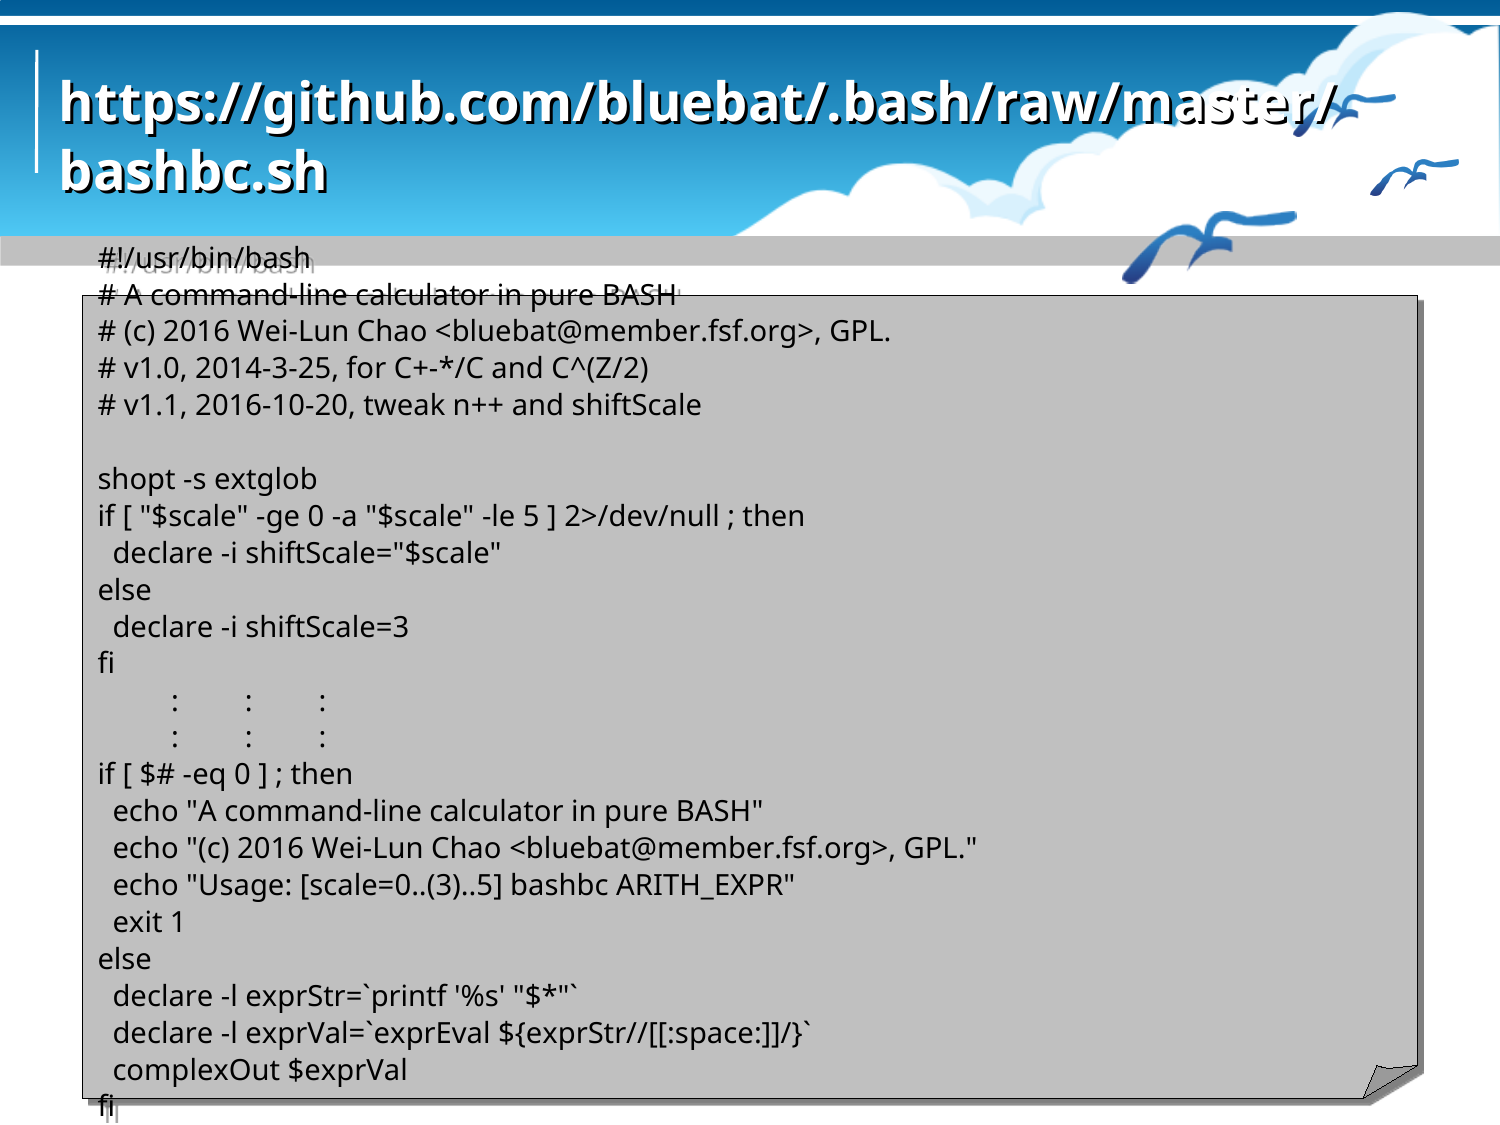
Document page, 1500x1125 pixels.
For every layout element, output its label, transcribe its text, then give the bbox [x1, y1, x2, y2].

picture [730, 12, 1500, 284]
text_box #!/usr/bin/bash # A command-line calculator in pure BASH # (c) 2016 Wei-Lun Chao <bluebat@member.fsf.org>, GPL. # v1.0, 2014-3-25, for C+-*/C and C^(Z/2) # v1.1, 2016-10-20, tweak n++ and shiftScale shopt -s extglob if [ "$scale" -ge 0 -a "$scale" -le 5 ] 2>/dev/null ; then declare -i shiftScale="$scale" else declare -i shiftScale=3 fi : : : : : : if [ $# -eq 0 ] ; then echo "A command-line calculator in pure BASH" echo "(c) 2016 Wei-Lun Chao <bluebat@member.fsf.org>, GPL." echo "Usage: [scale=0..(3)..5] bashbc ARITH_EXPR" exit 1 else declare -l exprStr=`printf '%s' "$*"` declare -l exprVal=`exprEval ${exprStr//[[:space:]]/}` complexOut $exprVal fi [82, 295, 1418, 1099]
title https://github.com/bluebat/.bash/raw/master/bashbc.sh [59, 86, 1465, 186]
